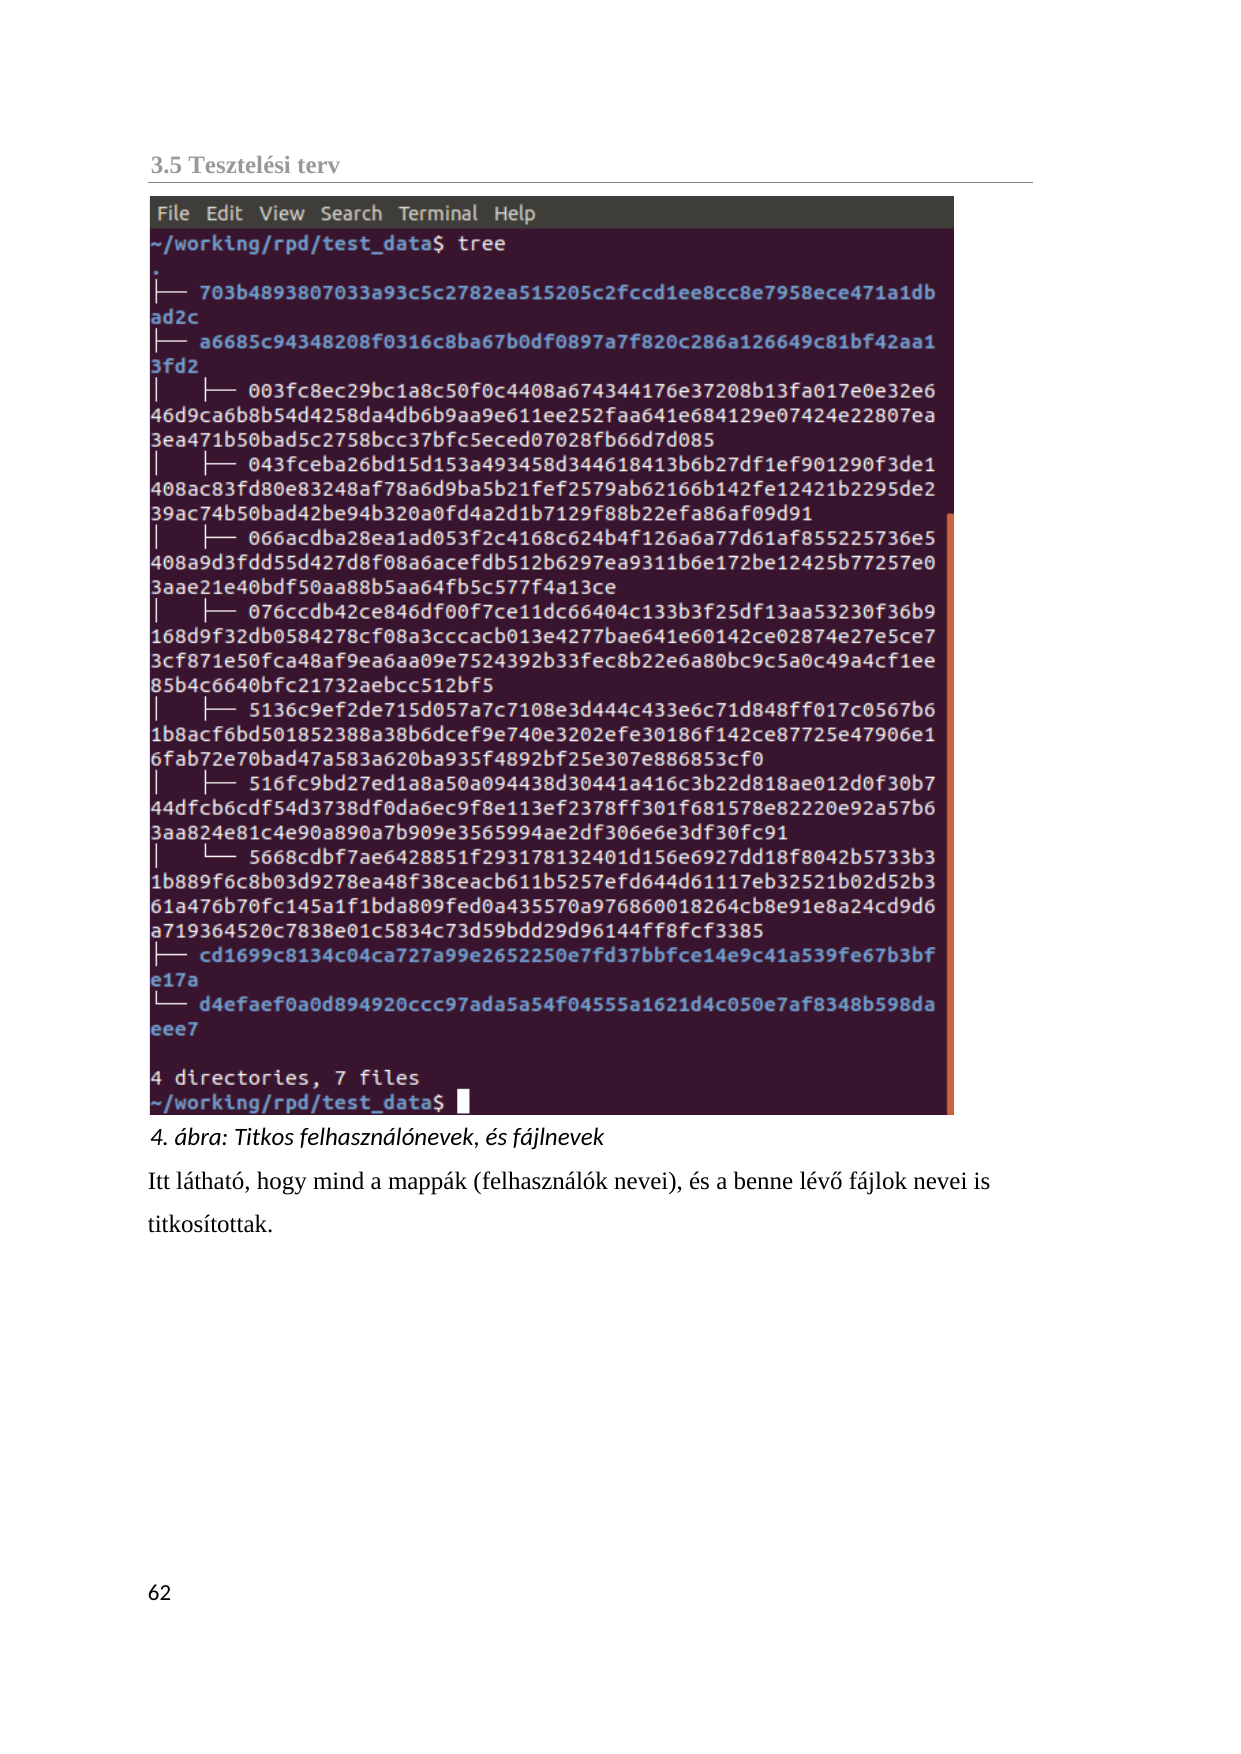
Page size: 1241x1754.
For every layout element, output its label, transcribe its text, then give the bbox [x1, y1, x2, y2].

text 4. ábra: Titkos felhasználónevek, és fájlnevek [150, 1115, 954, 1151]
text Itt látható, hogy mind a mappák (felhasználók nevei), és a benne lévő fájlok nevei is titkosítottak. [148, 184, 1033, 1238]
picture [149, 196, 954, 1115]
